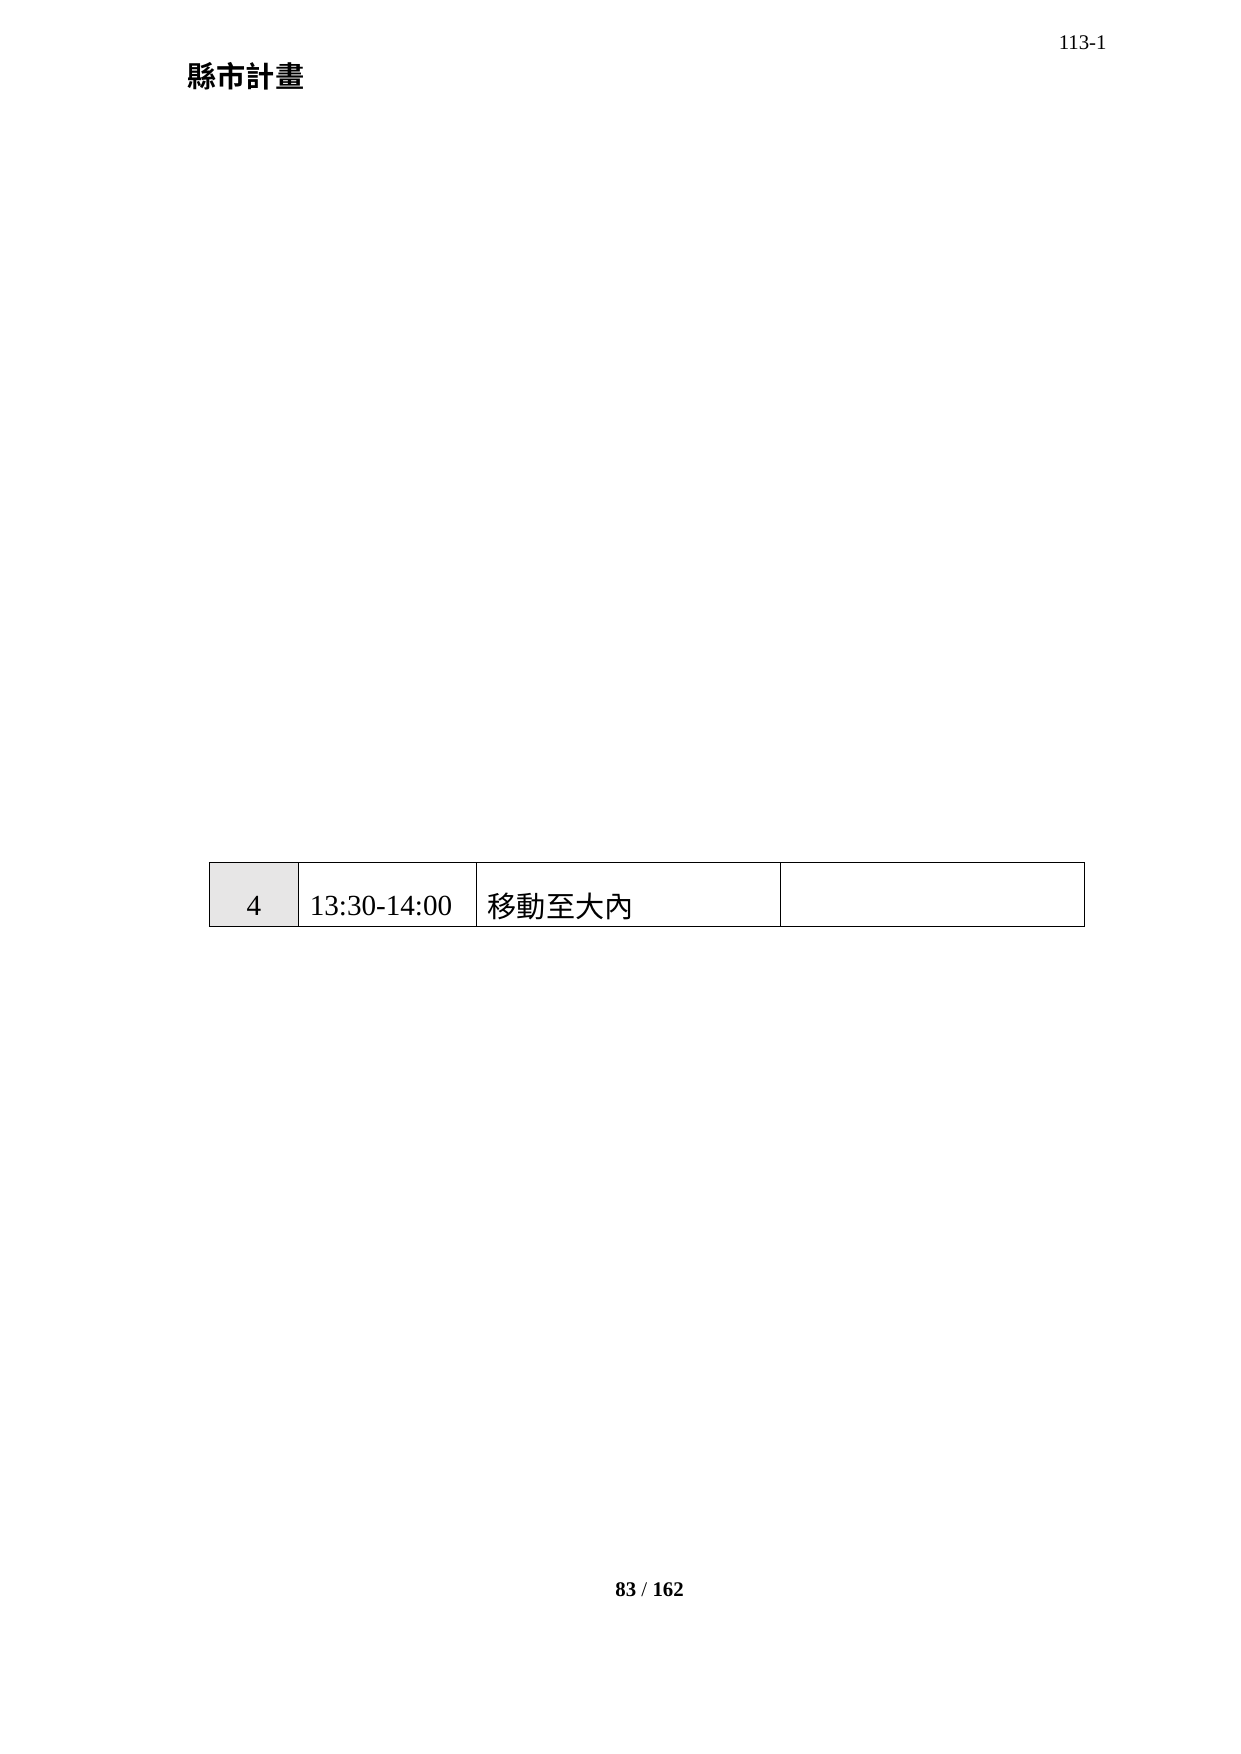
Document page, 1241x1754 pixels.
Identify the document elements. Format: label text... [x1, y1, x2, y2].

table_cell 13:30-14:00 [299, 863, 476, 926]
table_cell [781, 863, 1084, 926]
table_cell 移動至大內 [477, 863, 780, 926]
table_cell 4 [210, 863, 298, 926]
